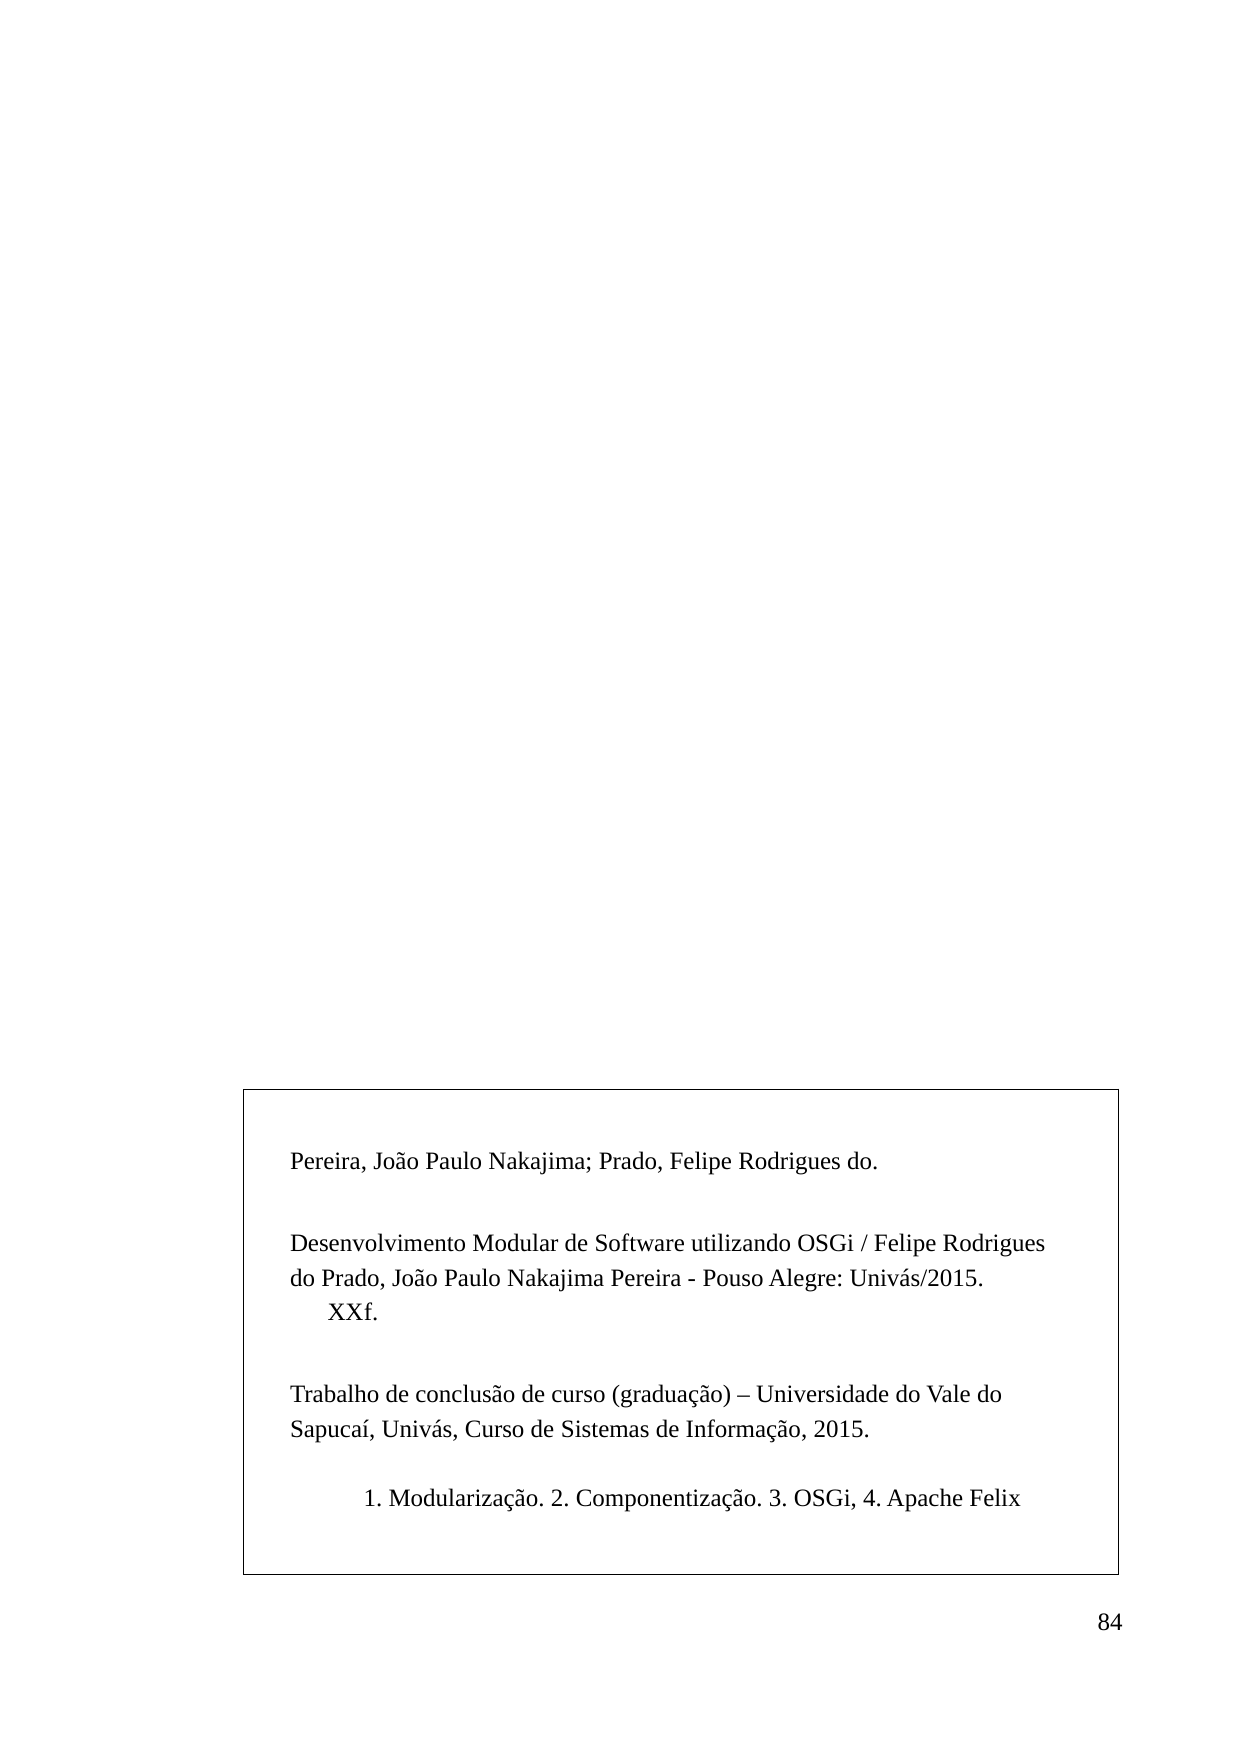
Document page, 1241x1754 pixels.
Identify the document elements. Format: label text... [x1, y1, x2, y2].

text Desenvolvimento Modular de Software utilizando OSGi / Felipe Rodrigues do Prado, João Paulo Nakajima Pereira - Pouso Alegre: Univás/2015. [290, 1228, 1075, 1292]
text Pereira, João Paulo Nakajima; Prado, Felipe Rodrigues do. [290, 1146, 1109, 1175]
text XXf. [252, 1297, 1075, 1326]
text 1. Modularização. 2. Componentização. 3. OSGi, 4. Apache Felix [326, 1483, 1075, 1512]
text Trabalho de conclusão de curso (graduação) – Universidade do Vale do Sapucaí, Univás, Curso de Sistemas de Informação, 2015. [290, 1379, 1075, 1443]
